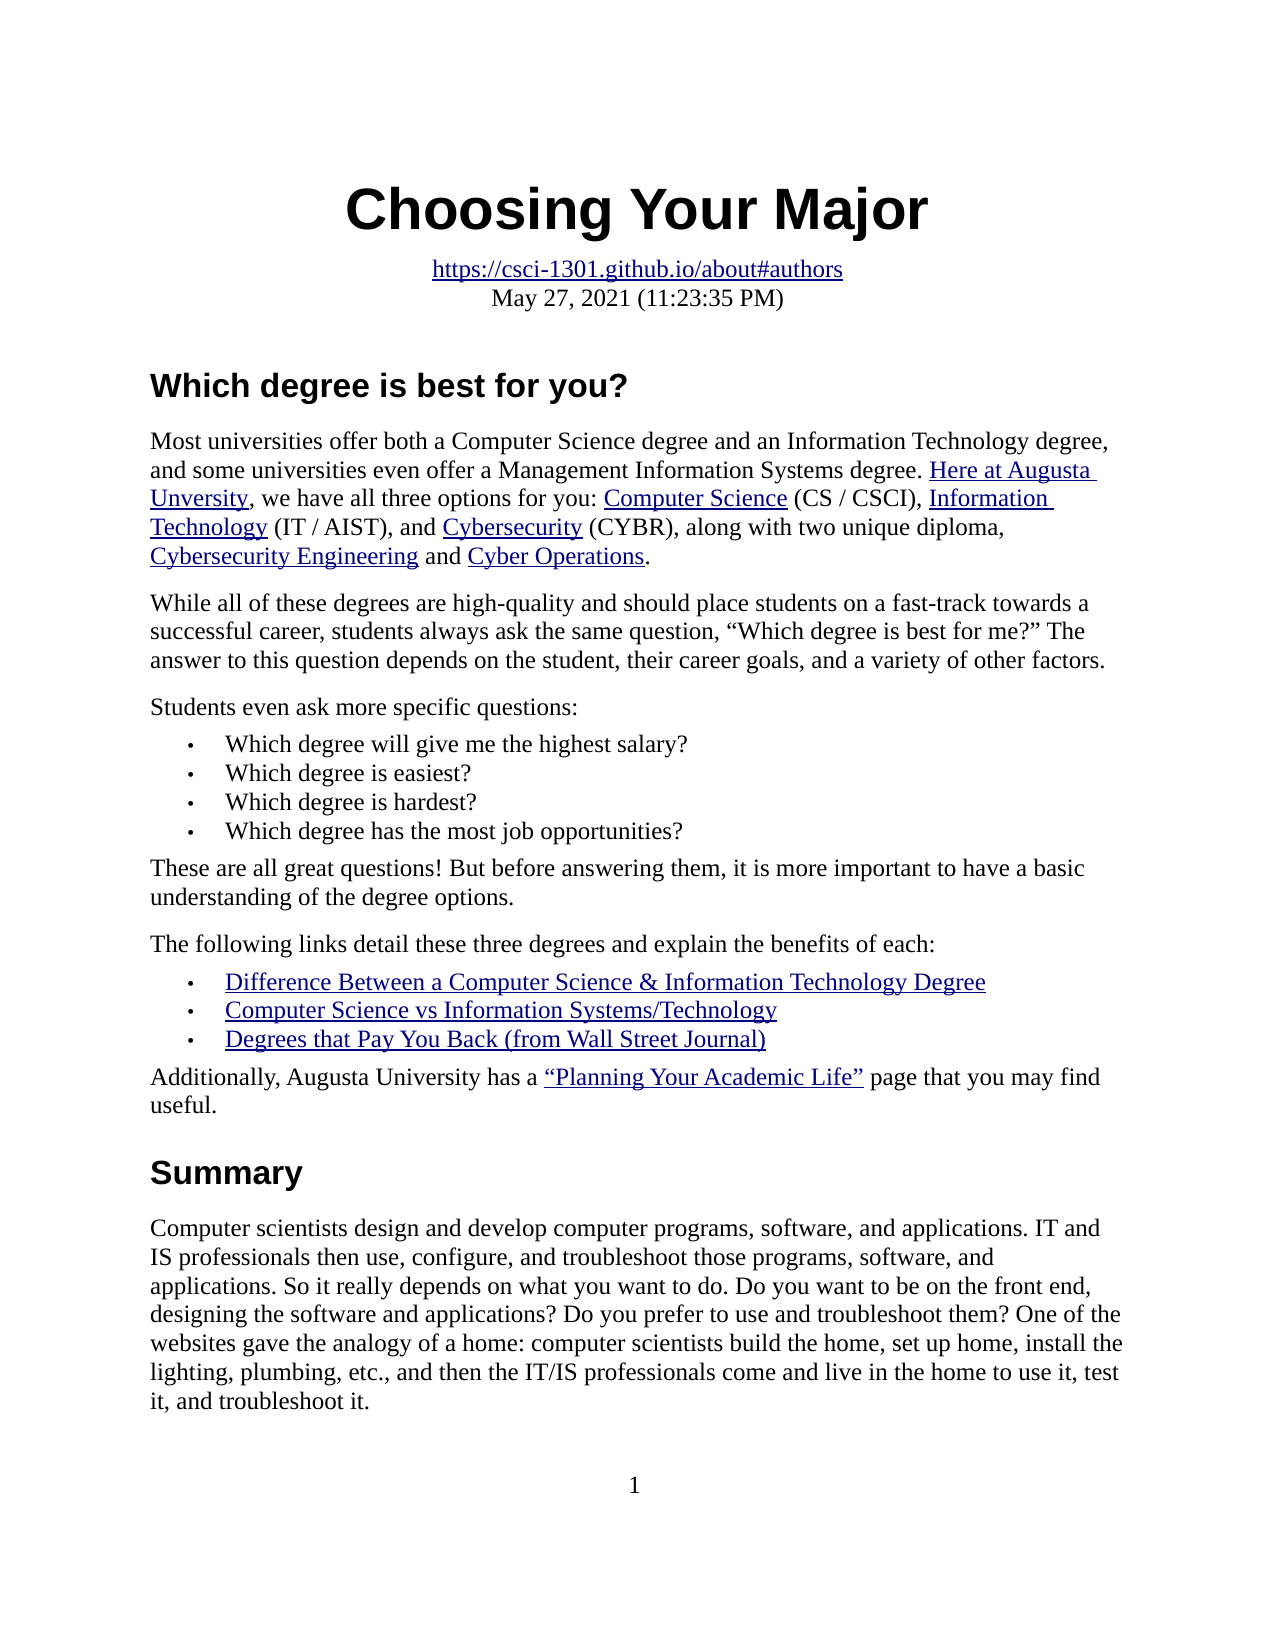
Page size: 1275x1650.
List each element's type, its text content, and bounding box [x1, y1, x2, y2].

list Difference Between a Computer Science & Information Technology Degree [187, 967, 1125, 995]
title Choosing Your Major [150, 175, 1125, 242]
list Degrees that Pay You Back (from Wall Street Journal) [187, 1024, 1125, 1053]
subtitle Which degree is best for you? [150, 366, 1125, 404]
text May 27, 2021 (11:23:35 PM) [150, 283, 1125, 312]
text https://csci-1301.github.io/about#authors [150, 254, 1125, 283]
text Additionally, Augusta University has a “Planning Your Academic Life” page that you may find useful. [150, 1062, 1125, 1119]
list Computer Science vs Information Systems/Technology [187, 995, 1125, 1024]
list Which degree will give me the highest salary? [187, 729, 1125, 758]
text Computer scientists design and develop computer programs, software, and applications. IT and IS professionals then use, configure, and troubleshoot those programs, software, and applications. So it really depends on what you want to do. Do you want to be on the front end, designing the software and applications? Do you prefer to use and troubleshoot them? One of the websites gave the analogy of a home: computer scientists build the home, set up home, install the lighting, plumbing, etc., and then the IT/IS professionals come and live in the home to use it, test it, and troubleshoot it. [150, 1213, 1125, 1414]
text The following links detail these three degrees and explain the benefits of each: [150, 929, 1125, 958]
list Which degree is hardest? [187, 787, 1125, 816]
text Students even ask more specific questions: [150, 692, 1125, 721]
text While all of these degrees are high-quality and should place students on a fast-track towards a successful career, students always ask the same question, “Which degree is best for me?” The answer to this question depends on the student, their career goals, and a variety of other factors. [150, 588, 1125, 674]
list Which degree has the most job opportunities? [187, 816, 1125, 844]
text Most universities offer both a Computer Science degree and an Information Technology degree, and some universities even offer a Management Information Systems degree. Here at Augusta Unversity, we have all three options for you: Computer Science (CS / CSCI), Information Technology (IT / AIST), and Cybersecurity (CYBR), along with two unique diploma, Cybersecurity Engineering and Cyber Operations. [150, 426, 1125, 570]
subtitle Summary [150, 1153, 1125, 1192]
text These are all great questions! But before answering them, it is more important to have a basic understanding of the degree options. [150, 853, 1125, 911]
list Which degree is easiest? [187, 758, 1125, 787]
